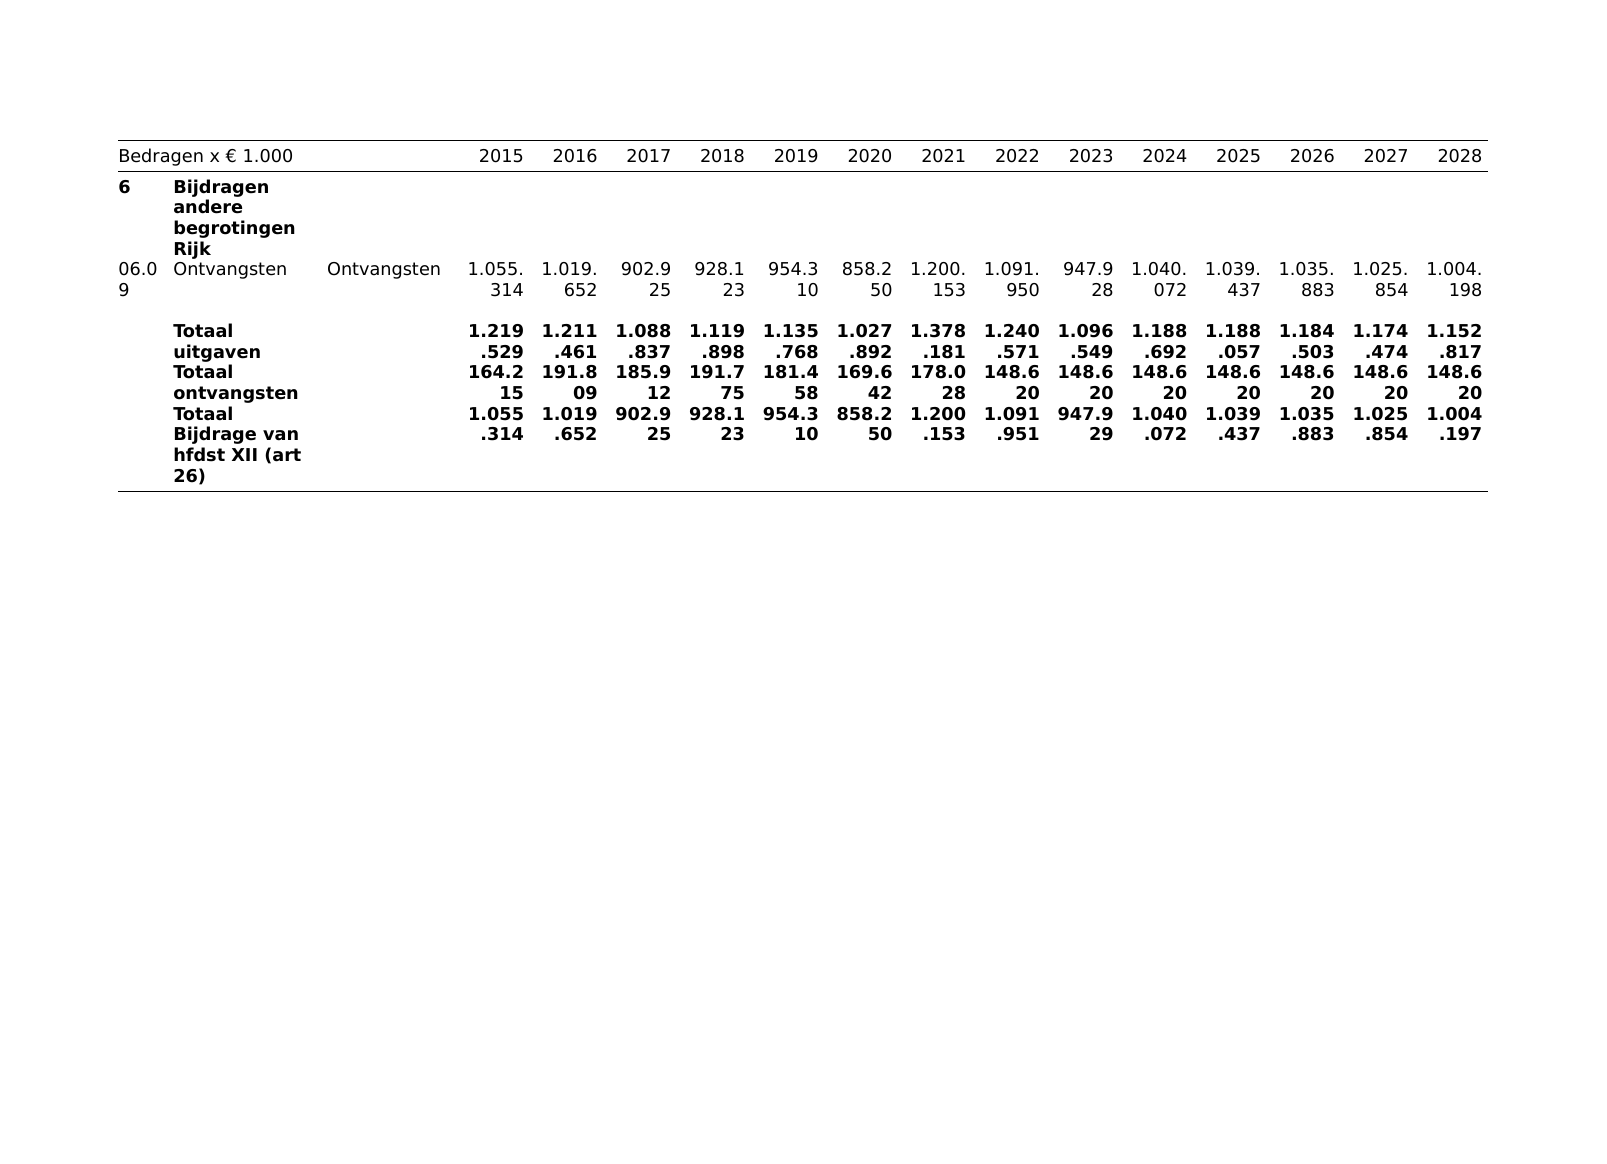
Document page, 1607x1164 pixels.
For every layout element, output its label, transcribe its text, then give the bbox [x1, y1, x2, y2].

table_cell 947.928 [1046, 259, 1119, 301]
table_cell 178.028 [898, 363, 972, 404]
table_cell 1.039.437 [1193, 404, 1267, 491]
table_cell [677, 301, 751, 321]
table_cell 1.188.057 [1193, 321, 1267, 362]
table_cell 1.039.437 [1193, 259, 1267, 301]
table_cell 191.809 [530, 363, 603, 404]
table_header 2026 [1267, 141, 1340, 171]
table_cell 181.458 [751, 363, 824, 404]
table_cell 1.055.314 [456, 259, 530, 301]
table_cell 858.250 [825, 404, 898, 491]
table_cell [118, 363, 167, 404]
table_cell 1.188.692 [1119, 321, 1193, 362]
table_cell 1.091.951 [972, 404, 1046, 491]
table_header 2021 [898, 141, 972, 171]
table_cell [321, 172, 456, 259]
table_cell [1119, 172, 1193, 259]
table_cell 1.091.950 [972, 259, 1046, 301]
table_cell 1.019.652 [530, 259, 603, 301]
table_cell 1.152.817 [1414, 321, 1488, 362]
table_cell [1193, 172, 1267, 259]
table_cell 1.135.768 [751, 321, 824, 362]
table_cell 148.620 [1046, 363, 1119, 404]
table_cell 1.040.072 [1119, 259, 1193, 301]
table_cell [321, 301, 456, 321]
table_cell 928.123 [677, 259, 751, 301]
table_cell 1.019.652 [530, 404, 603, 491]
table_cell 1.035.883 [1267, 404, 1340, 491]
table_cell [1267, 301, 1340, 321]
table_cell [825, 172, 898, 259]
table_cell [321, 363, 456, 404]
table_header 2015 [456, 141, 530, 171]
table_cell 1.240.571 [972, 321, 1046, 362]
table_cell 1.184.503 [1267, 321, 1340, 362]
table_cell [1340, 301, 1414, 321]
table_header 2028 [1414, 141, 1488, 171]
table_cell 148.620 [1119, 363, 1193, 404]
table_cell [677, 172, 751, 259]
table_cell 1.219.529 [456, 321, 530, 362]
table_cell [603, 172, 677, 259]
table_header 2017 [603, 141, 677, 171]
table_cell 902.925 [603, 404, 677, 491]
table_cell [603, 301, 677, 321]
table_cell [456, 301, 530, 321]
table_cell 148.620 [972, 363, 1046, 404]
table_cell [530, 172, 603, 259]
table_cell 1.035.883 [1267, 259, 1340, 301]
table_cell [118, 321, 167, 362]
table_header [321, 141, 456, 171]
table_cell 1.055.314 [456, 404, 530, 491]
table_cell Ontvangsten [321, 259, 456, 301]
table_cell 1.025.854 [1340, 404, 1414, 491]
table_cell Totaal uitgaven [167, 321, 321, 362]
table_cell [751, 172, 824, 259]
table_cell 1.025.854 [1340, 259, 1414, 301]
table_cell [530, 301, 603, 321]
table_cell 06.09 [118, 259, 167, 301]
table_cell [1414, 172, 1488, 259]
table_cell [1046, 301, 1119, 321]
table_cell 6 [118, 172, 167, 259]
table_cell 148.620 [1340, 363, 1414, 404]
table_cell 164.215 [456, 363, 530, 404]
table_cell [898, 172, 972, 259]
table_cell Totaal ontvangsten [167, 363, 321, 404]
table_cell [118, 301, 167, 321]
table_cell 1.200.153 [898, 404, 972, 491]
table_cell [972, 172, 1046, 259]
table_cell 1.378.181 [898, 321, 972, 362]
table_cell 1.211.461 [530, 321, 603, 362]
table_cell Totaal Bijdrage van hfdst XII (art 26) [167, 404, 321, 491]
table_cell [1193, 301, 1267, 321]
table_cell 947.929 [1046, 404, 1119, 491]
table_cell [751, 301, 824, 321]
table_cell 148.620 [1267, 363, 1340, 404]
table_header 2019 [751, 141, 824, 171]
table_header 2020 [825, 141, 898, 171]
table_cell 169.642 [825, 363, 898, 404]
table_cell 1.027.892 [825, 321, 898, 362]
table_cell [825, 301, 898, 321]
table_cell 1.004.198 [1414, 259, 1488, 301]
table_header 2022 [972, 141, 1046, 171]
table_cell [1414, 301, 1488, 321]
table_cell 1.119.898 [677, 321, 751, 362]
table_cell [1267, 172, 1340, 259]
table_cell [1340, 172, 1414, 259]
table_header 2027 [1340, 141, 1414, 171]
table_cell 1.040.072 [1119, 404, 1193, 491]
table_header Bedragen x € 1.000 [118, 141, 321, 171]
table_cell 185.912 [603, 363, 677, 404]
table_cell [1046, 172, 1119, 259]
table_cell 954.310 [751, 259, 824, 301]
table_cell [321, 404, 456, 491]
table_cell [1119, 301, 1193, 321]
table_cell [898, 301, 972, 321]
table_cell 148.620 [1414, 363, 1488, 404]
table_cell 148.620 [1193, 363, 1267, 404]
table_header 2018 [677, 141, 751, 171]
table_cell 858.250 [825, 259, 898, 301]
table_header 2016 [530, 141, 603, 171]
table_cell Bijdragen andere begrotingen Rijk [167, 172, 321, 259]
table_cell [167, 301, 321, 321]
table_cell [321, 321, 456, 362]
table_header 2023 [1046, 141, 1119, 171]
table_cell 902.925 [603, 259, 677, 301]
table_cell 1.088.837 [603, 321, 677, 362]
table_cell Ontvangsten [167, 259, 321, 301]
table_cell [456, 172, 530, 259]
table_cell [118, 404, 167, 491]
table_cell 954.310 [751, 404, 824, 491]
table_cell 1.200.153 [898, 259, 972, 301]
table_cell 1.096.549 [1046, 321, 1119, 362]
table_cell 928.123 [677, 404, 751, 491]
table_header 2024 [1119, 141, 1193, 171]
table_cell 1.174.474 [1340, 321, 1414, 362]
table_cell 1.004.197 [1414, 404, 1488, 491]
table_header 2025 [1193, 141, 1267, 171]
table_cell [972, 301, 1046, 321]
table_cell 191.775 [677, 363, 751, 404]
